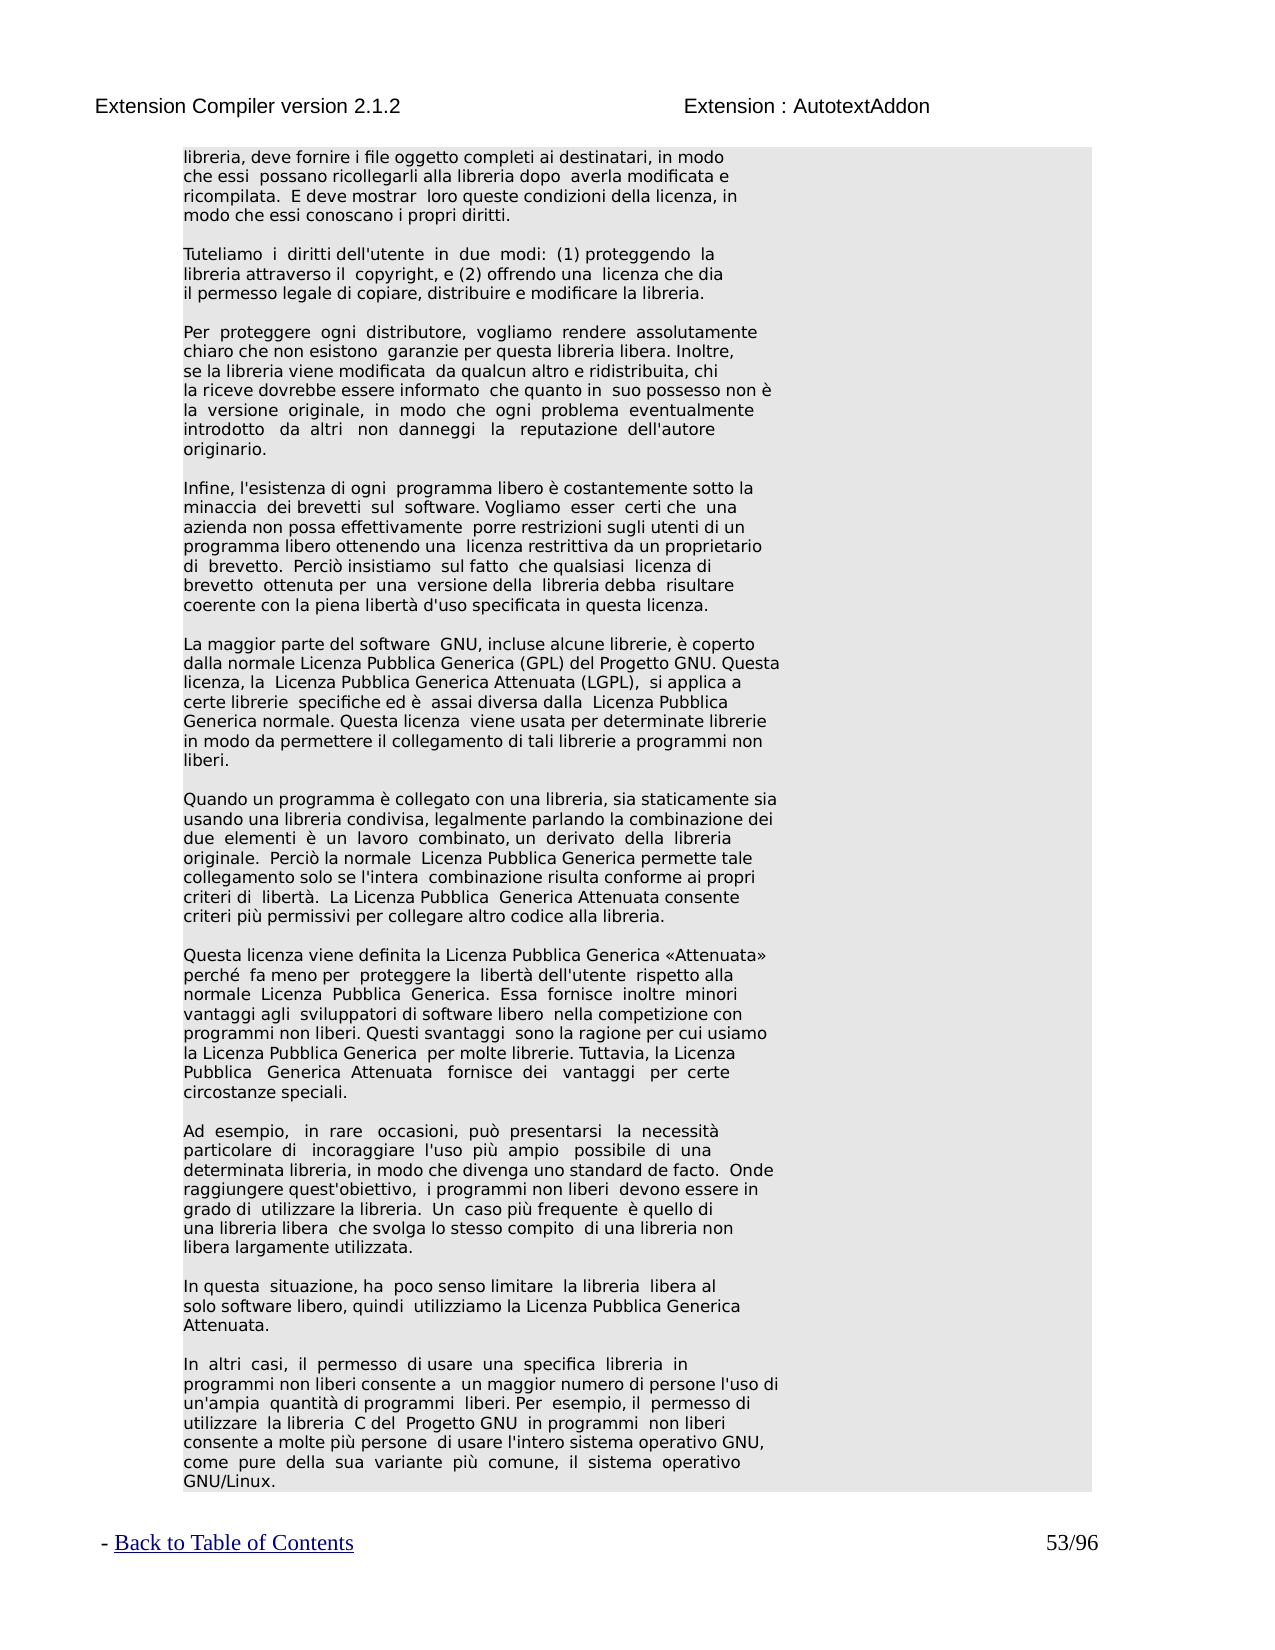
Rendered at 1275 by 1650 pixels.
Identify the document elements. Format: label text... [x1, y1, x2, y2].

text particolare di incoraggiare l'uso più ampio possibile di una [183, 1141, 1092, 1160]
text grado di utilizzare la libreria. Un caso più frequente è quello di [183, 1199, 1092, 1219]
text Infine, l'esistenza di ogni programma libero è costantemente sotto la [183, 479, 1092, 498]
text vantaggi agli sviluppatori di software libero nella competizione con [183, 1004, 1092, 1024]
text Ad esempio, in rare occasioni, può presentarsi la necessità [183, 1121, 1092, 1141]
text originale. Perciò la normale Licenza Pubblica Generica permette tale [183, 849, 1092, 868]
text solo software libero, quindi utilizziamo la Licenza Pubblica Generica [183, 1297, 1092, 1316]
text la versione originale, in modo che ogni problema eventualmente [183, 401, 1092, 420]
text normale Licenza Pubblica Generica. Essa fornisce inoltre minori [183, 985, 1092, 1004]
text raggiungere quest'obiettivo, i programmi non liberi devono essere in [183, 1180, 1092, 1199]
text circostanze speciali. [183, 1082, 1092, 1102]
text In questa situazione, ha poco senso limitare la libreria libera al [183, 1277, 1092, 1297]
text determinata libreria, in modo che divenga uno standard de facto. Onde [183, 1160, 1092, 1180]
text di brevetto. Perciò insistiamo sul fatto che qualsiasi licenza di [183, 557, 1092, 576]
text La maggior parte del software GNU, incluse alcune librerie, è coperto [183, 634, 1092, 654]
text originario. [183, 440, 1092, 459]
text Tuteliamo i diritti dell'utente in due modi: (1) proteggendo la [183, 245, 1092, 264]
text criteri più permissivi per collegare altro codice alla libreria. [183, 907, 1092, 927]
text brevetto ottenuta per una versione della libreria debba risultare [183, 576, 1092, 596]
text criteri di libertà. La Licenza Pubblica Generica Attenuata consente [183, 888, 1092, 907]
text introdotto da altri non danneggi la reputazione dell'autore [183, 420, 1092, 440]
text due elementi è un lavoro combinato, un derivato della libreria [183, 829, 1092, 849]
text ricompilata. E deve mostrar loro queste condizioni della licenza, in [183, 186, 1092, 206]
text azienda non possa effettivamente porre restrizioni sugli utenti di un [183, 518, 1092, 537]
text il permesso legale di copiare, distribuire e modificare la libreria. [183, 284, 1092, 303]
text Attenuata. [183, 1316, 1092, 1336]
text Quando un programma è collegato con una libreria, sia staticamente sia [183, 790, 1092, 810]
text collegamento solo se l'intera combinazione risulta conforme ai propri [183, 868, 1092, 888]
text dalla normale Licenza Pubblica Generica (GPL) del Progetto GNU. Questa [183, 654, 1092, 673]
text che essi possano ricollegarli alla libreria dopo averla modificata e [183, 167, 1092, 186]
text Generica normale. Questa licenza viene usata per determinate librerie [183, 712, 1092, 732]
text coerente con la piena libertà d'uso specificata in questa licenza. [183, 596, 1092, 615]
text Questa licenza viene definita la Licenza Pubblica Generica «Attenuata» [183, 946, 1092, 966]
text Per proteggere ogni distributore, vogliamo rendere assolutamente [183, 323, 1092, 342]
text la Licenza Pubblica Generica per molte librerie. Tuttavia, la Licenza [183, 1043, 1092, 1063]
text come pure della sua variante più comune, il sistema operativo [183, 1453, 1092, 1472]
text Pubblica Generica Attenuata fornisce dei vantaggi per certe [183, 1063, 1092, 1082]
text in modo da permettere il collegamento di tali librerie a programmi non [183, 732, 1092, 751]
text utilizzare la libreria C del Progetto GNU in programmi non liberi [183, 1414, 1092, 1433]
text una libreria libera che svolga lo stesso compito di una libreria non [183, 1219, 1092, 1238]
text modo che essi conoscano i propri diritti. [183, 206, 1092, 225]
text la riceve dovrebbe essere informato che quanto in suo possesso non è [183, 381, 1092, 401]
text minaccia dei brevetti sul software. Vogliamo esser certi che una [183, 498, 1092, 518]
text programma libero ottenendo una licenza restrittiva da un proprietario [183, 537, 1092, 557]
text usando una libreria condivisa, legalmente parlando la combinazione dei [183, 810, 1092, 829]
text libreria attraverso il copyright, e (2) offrendo una licenza che dia [183, 264, 1092, 284]
text consente a molte più persone di usare l'intero sistema operativo GNU, [183, 1433, 1092, 1453]
text libera largamente utilizzata. [183, 1238, 1092, 1258]
text licenza, la Licenza Pubblica Generica Attenuata (LGPL), si applica a [183, 673, 1092, 693]
text programmi non liberi consente a un maggior numero di persone l'uso di [183, 1375, 1092, 1394]
text liberi. [183, 751, 1092, 771]
text perché fa meno per proteggere la libertà dell'utente rispetto alla [183, 966, 1092, 985]
text chiaro che non esistono garanzie per questa libreria libera. Inoltre, [183, 342, 1092, 362]
text In altri casi, il permesso di usare una specifica libreria in [183, 1355, 1092, 1375]
text GNU/Linux. [183, 1472, 1092, 1492]
text certe librerie specifiche ed è assai diversa dalla Licenza Pubblica [183, 693, 1092, 712]
text un'ampia quantità di programmi liberi. Per esempio, il permesso di [183, 1394, 1092, 1414]
text se la libreria viene modificata da qualcun altro e ridistribuita, chi [183, 362, 1092, 381]
text libreria, deve fornire i file oggetto completi ai destinatari, in modo [183, 147, 1092, 167]
text programmi non liberi. Questi svantaggi sono la ragione per cui usiamo [183, 1024, 1092, 1043]
